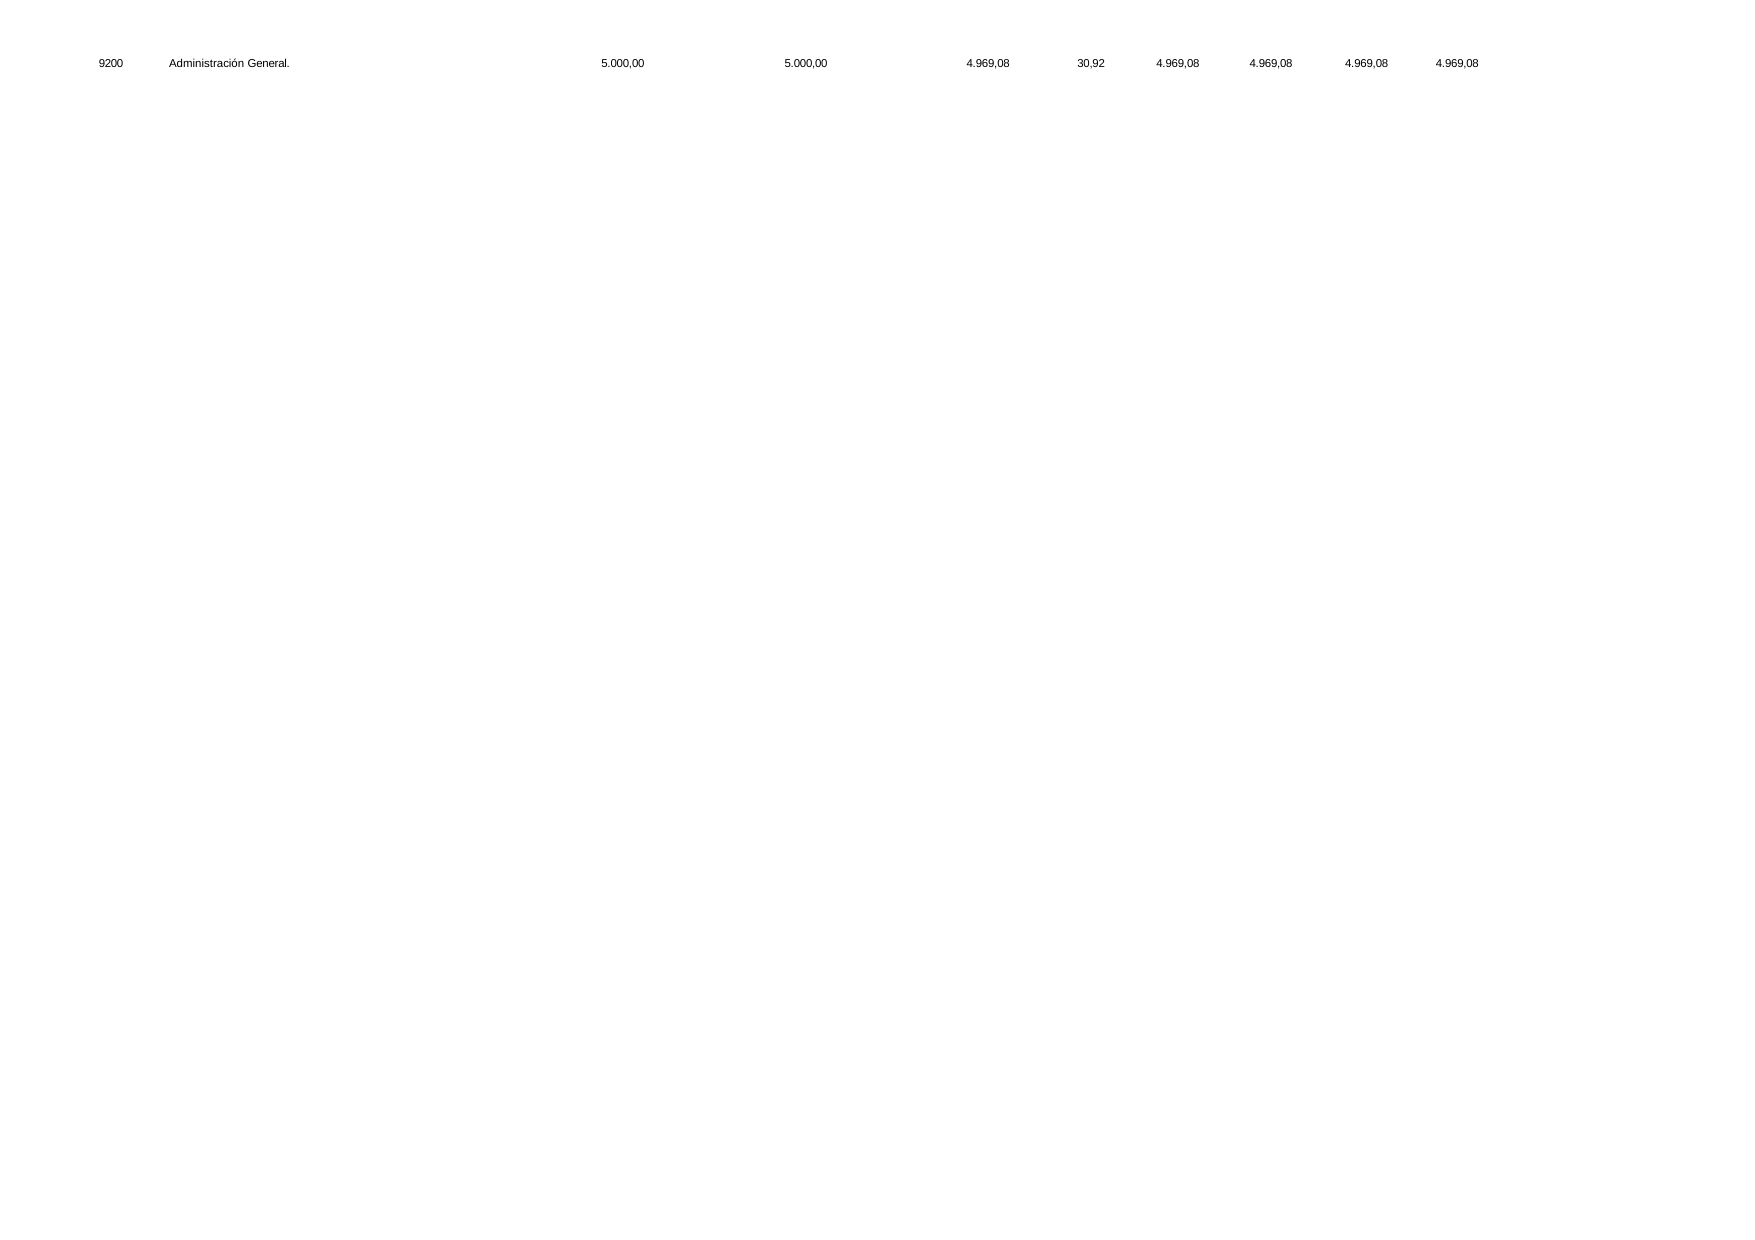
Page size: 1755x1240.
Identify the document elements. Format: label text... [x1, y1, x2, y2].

table_cell 30,92 [1029, 58, 1123, 72]
table_cell 4.969,08 [1123, 58, 1217, 72]
table_cell 9200 [60, 58, 139, 72]
table_cell 4.969,08 [1405, 58, 1667, 72]
table_cell Administración General. [139, 58, 569, 72]
table_cell 4.969,08 [1311, 58, 1405, 72]
table_cell 4.969,08 [863, 58, 1029, 72]
table_cell 4.969,08 [1217, 58, 1311, 72]
table_cell 5.000,00 [753, 58, 862, 72]
table_cell [662, 58, 753, 72]
table_cell 5.000,00 [569, 58, 662, 72]
